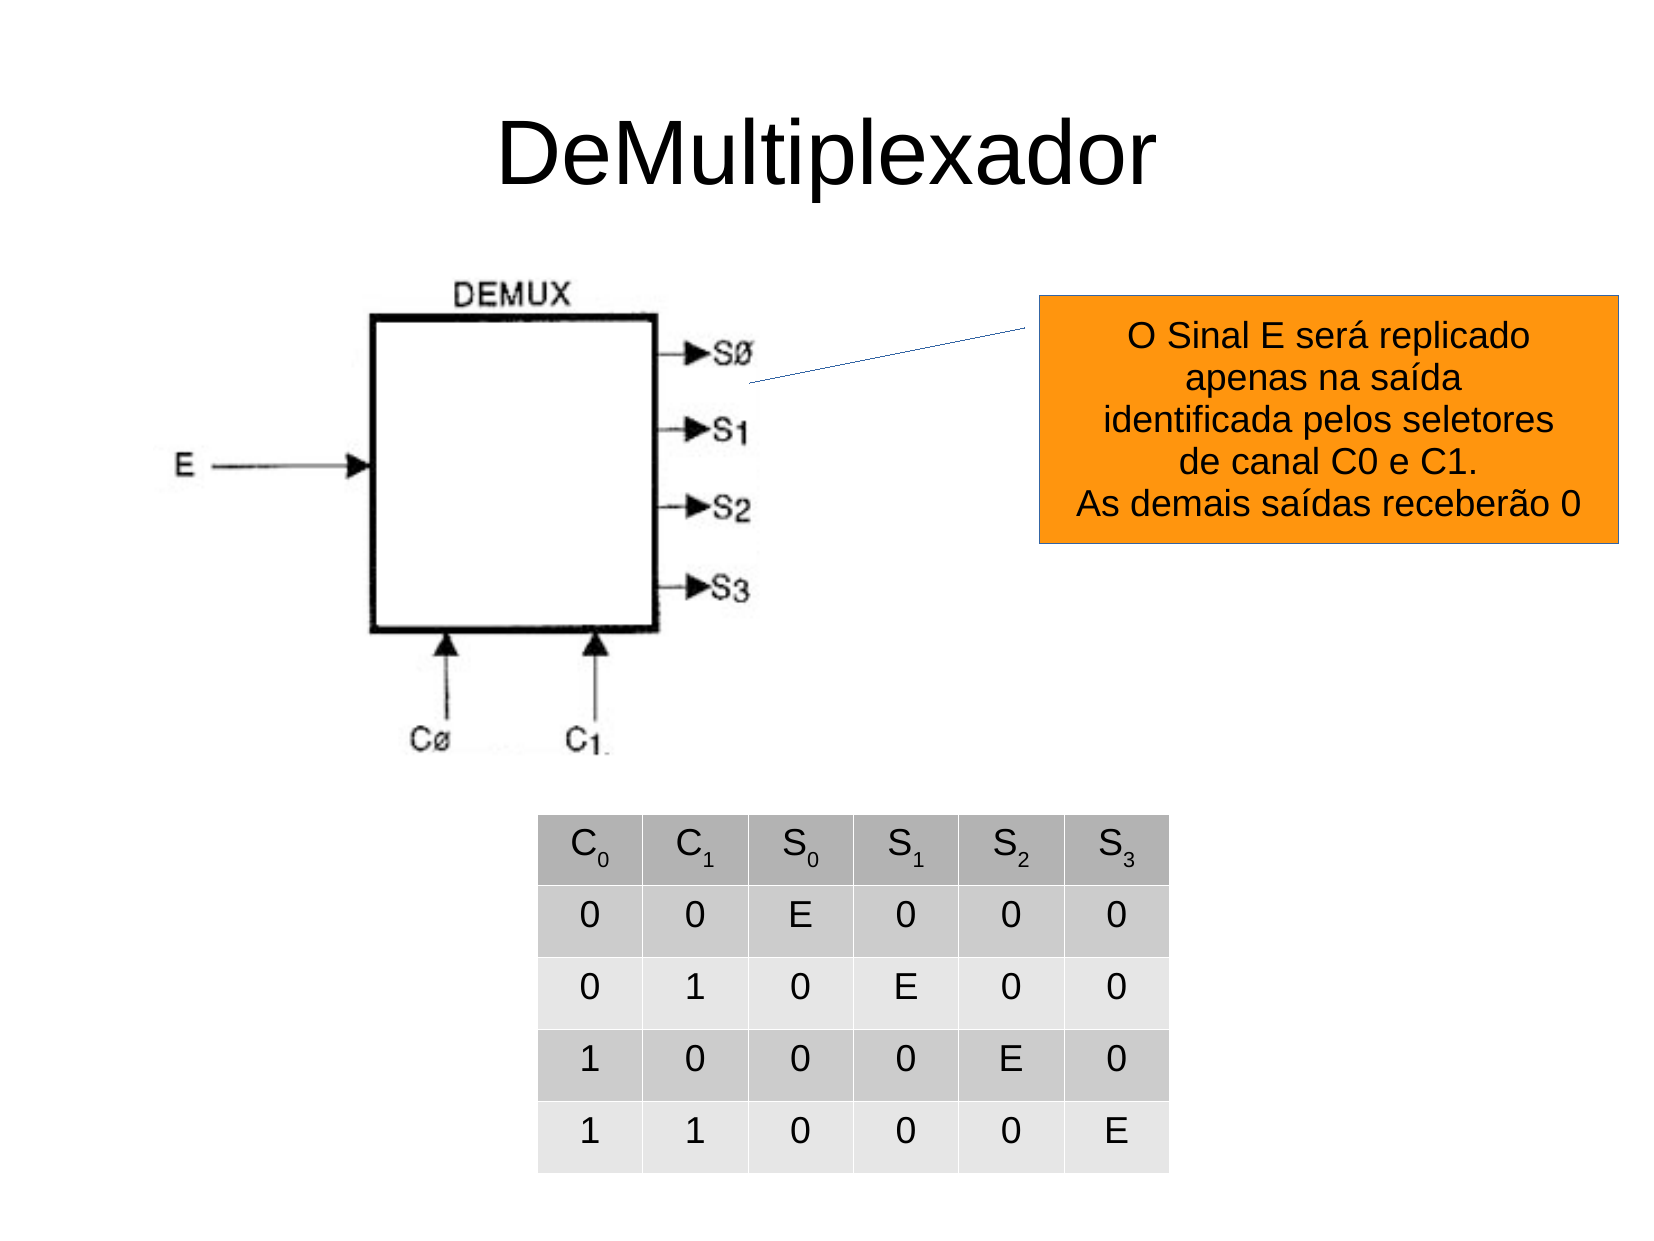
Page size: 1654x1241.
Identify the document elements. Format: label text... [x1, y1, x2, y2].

table_cell 0 [959, 958, 1064, 1029]
table_cell 1 [643, 958, 748, 1029]
table_cell E [1065, 1102, 1169, 1173]
title DeMultiplexador [82, 49, 1571, 257]
table_cell 0 [538, 958, 642, 1029]
text_box O Sinal E será replicado apenas na saída identificada pelos seletores de canal C0 e C1. As demais saídas receberão 0 [1039, 295, 1618, 543]
table_header S2 [959, 815, 1064, 885]
table_header S1 [854, 815, 958, 885]
table_cell 1 [538, 1102, 642, 1173]
table_header S3 [1065, 815, 1169, 885]
table_header S0 [749, 815, 853, 885]
table_cell 0 [959, 886, 1064, 957]
table_cell 0 [538, 886, 642, 957]
table_cell 0 [959, 1102, 1064, 1173]
table_cell 0 [749, 1102, 853, 1173]
table_cell 0 [643, 1030, 748, 1101]
table_cell 0 [854, 1030, 958, 1101]
table_cell E [749, 886, 853, 957]
table_cell 0 [854, 886, 958, 957]
table_cell E [959, 1030, 1064, 1101]
table_cell 0 [643, 886, 748, 957]
table_cell 0 [1065, 1030, 1169, 1101]
table_cell 0 [854, 1102, 958, 1173]
table_cell 1 [538, 1030, 642, 1101]
table_cell 0 [1065, 958, 1169, 1029]
table_header C0 [538, 815, 642, 885]
table_cell 0 [749, 958, 853, 1029]
table_cell 1 [643, 1102, 748, 1173]
table_cell 0 [749, 1030, 853, 1101]
table_cell 0 [1065, 886, 1169, 957]
picture [153, 267, 780, 780]
table_header C1 [643, 815, 748, 885]
table_cell E [854, 958, 958, 1029]
